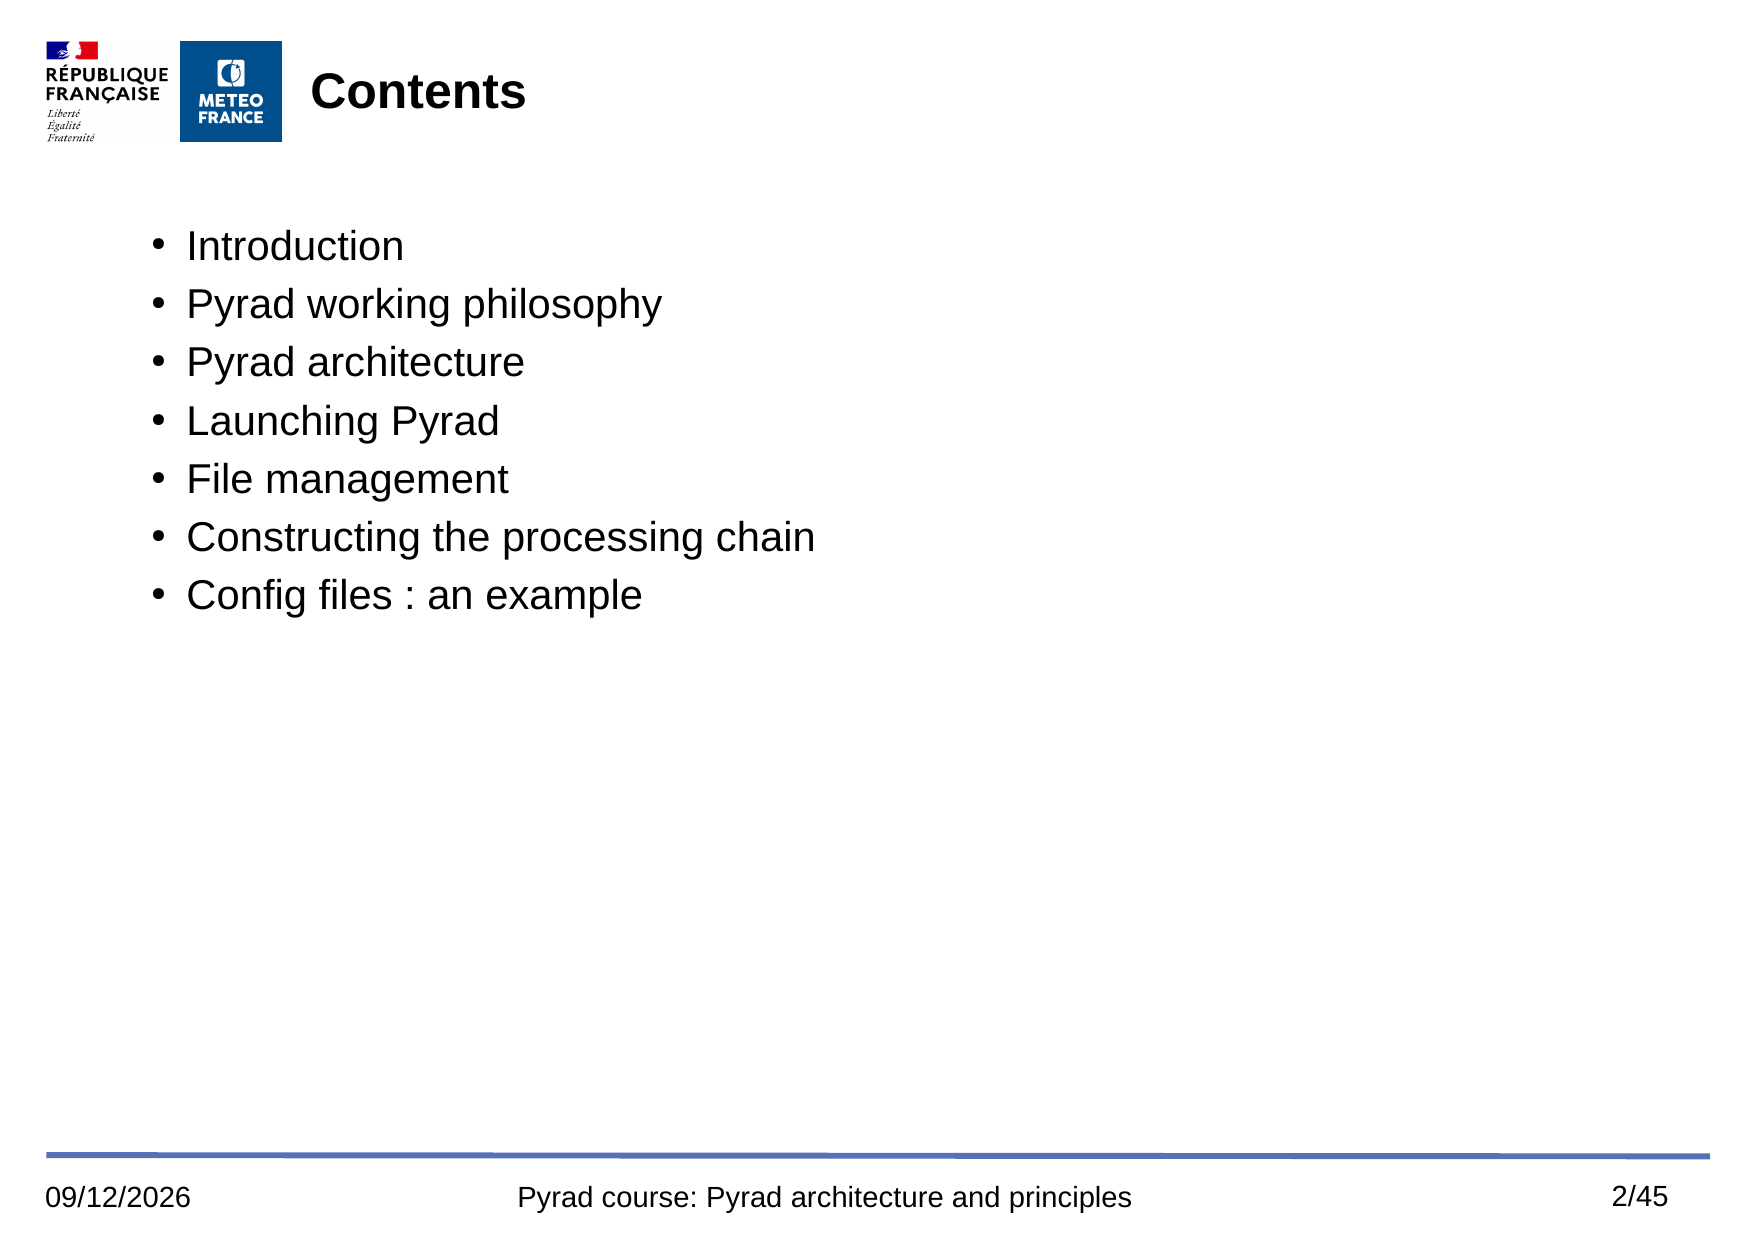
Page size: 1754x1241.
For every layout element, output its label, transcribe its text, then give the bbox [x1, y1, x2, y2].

title Contents [310, 40, 1697, 142]
list Introduction Pyrad working philosophy Pyrad architecture Launching Pyrad File management Constructing the processing chain Config files : an example [44, 222, 1712, 1118]
picture [180, 41, 282, 142]
picture [46, 41, 172, 142]
